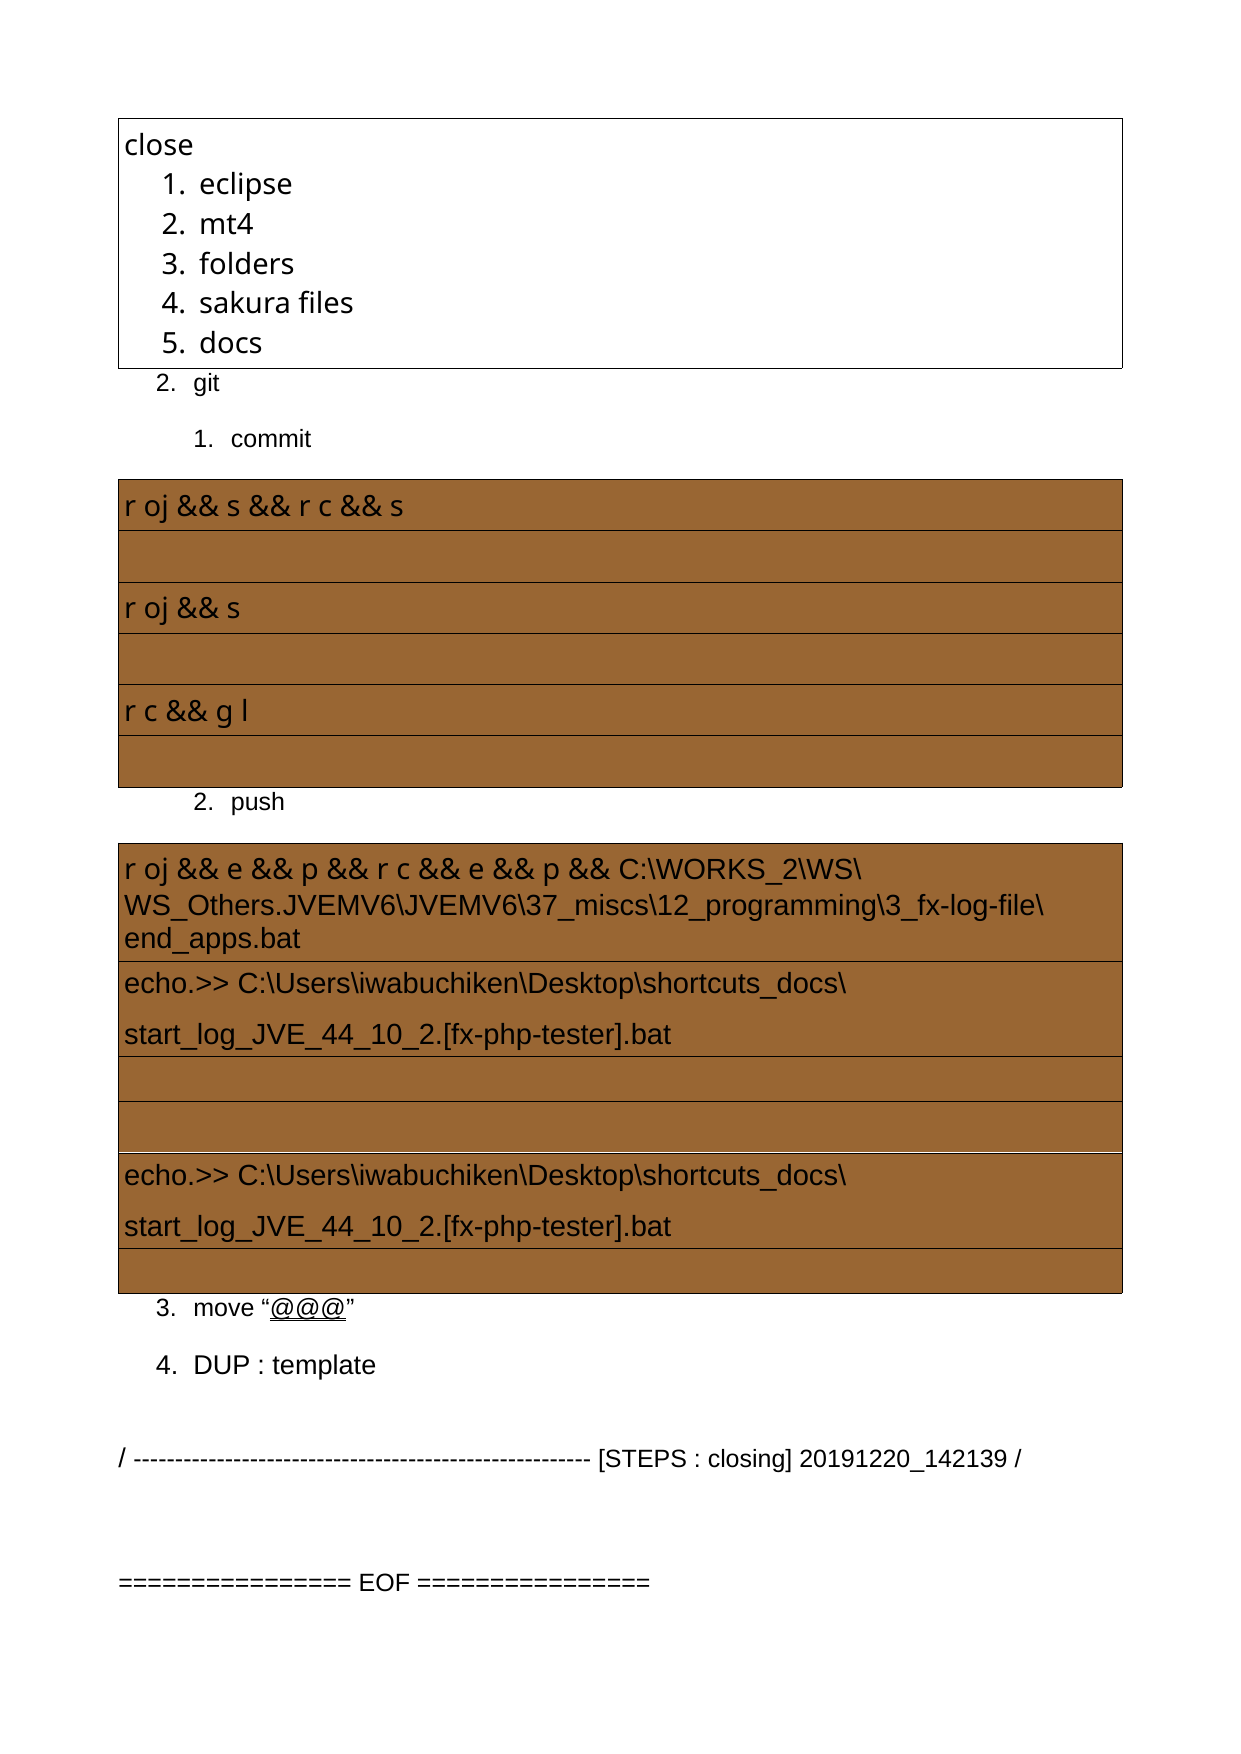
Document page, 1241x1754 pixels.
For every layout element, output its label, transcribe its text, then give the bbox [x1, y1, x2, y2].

table_cell [119, 1057, 1122, 1101]
list move “@@@” [156, 1294, 1122, 1322]
table_cell [119, 531, 1122, 582]
text / ------------------------------------------------------- [STEPS : closing] 20191220_142139 / [118, 1442, 1122, 1474]
list DUP : template [156, 1349, 1122, 1380]
list commit [193, 423, 1122, 452]
table_header r oj && s && r c && s [119, 480, 1122, 530]
table_cell [119, 634, 1122, 684]
text ================ EOF ================ [118, 1568, 1122, 1597]
table_cell close eclipse mt4 folders sakura files docs [119, 119, 1122, 368]
table_cell r oj && s [119, 583, 1122, 633]
table_cell [119, 1249, 1122, 1293]
table_cell r c && g l [119, 685, 1122, 735]
table_cell [119, 736, 1122, 787]
table_cell echo.>> C:\Users\iwabuchiken\Desktop\shortcuts_docs\start_log_JVE_44_10_2.[fx-php-tester].bat [119, 1154, 1122, 1248]
list push [193, 788, 1122, 816]
table_header r oj && e && p && r c && e && p && C:\WORKS_2\WS\WS_Others.JVEMV6\JVEMV6\37_miscs\12_programming\3_fx-log-file\end_apps.bat [119, 844, 1122, 961]
list git [156, 369, 1122, 397]
table_cell echo.>> C:\Users\iwabuchiken\Desktop\shortcuts_docs\start_log_JVE_44_10_2.[fx-php-tester].bat [119, 962, 1122, 1056]
table_cell [119, 1102, 1122, 1152]
